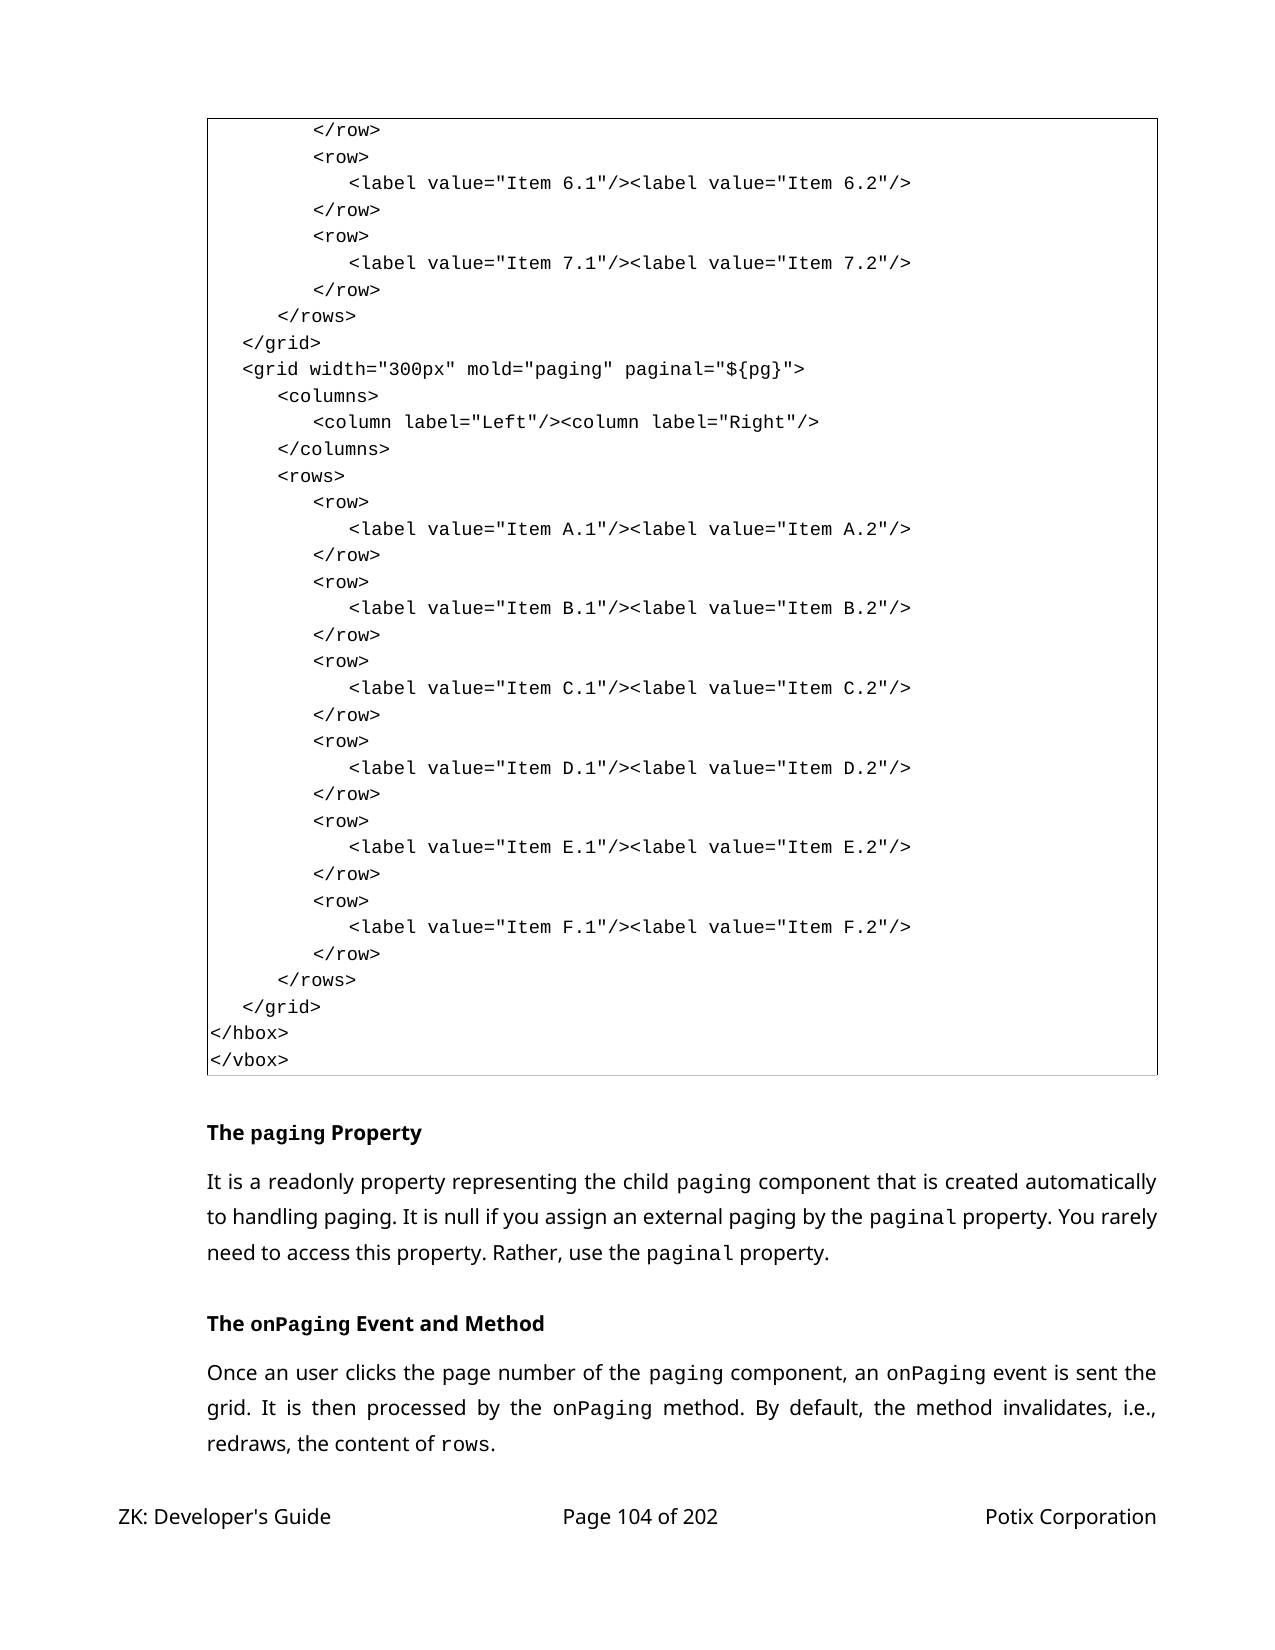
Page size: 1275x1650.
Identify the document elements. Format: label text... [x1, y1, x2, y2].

subtitle The onPaging Event and Method [207, 1309, 1157, 1337]
text It is a readonly property representing the child paging component that is created automatically to handling paging. It is null if you assign an external paging by the paginal property. You rarely need to access this property. Rather, use the paginal property. [207, 1167, 1157, 1266]
subtitle The paging Property [207, 1118, 1157, 1146]
text </row> <row> <label value="Item 6.1"/><label value="Item 6.2"/> </row> <row> <label value="Item 7.1"/><label value="Item 7.2"/> </row> </rows> </grid> <grid width="300px" mold="paging" paginal="${pg}"> <columns> <column label="Left"/><column label="Right"/> </columns> <rows> <row> <label value="Item A.1"/><label value="Item A.2"/> </row> <row> <label value="Item B.1"/><label value="Item B.2"/> </row> <row> <label value="Item C.1"/><label value="Item C.2"/> </row> <row> <label value="Item D.1"/><label value="Item D.2"/> </row> <row> <label value="Item E.1"/><label value="Item E.2"/> </row> <row> <label value="Item F.1"/><label value="Item F.2"/> </row> </rows> </grid> </hbox> </vbox> [208, 119, 1157, 1075]
text Once an user clicks the page number of the paging component, an onPaging event is sent the grid. It is then processed by the onPaging method. By default, the method invalidates, i.e., redraws, the content of rows. [207, 1358, 1157, 1458]
